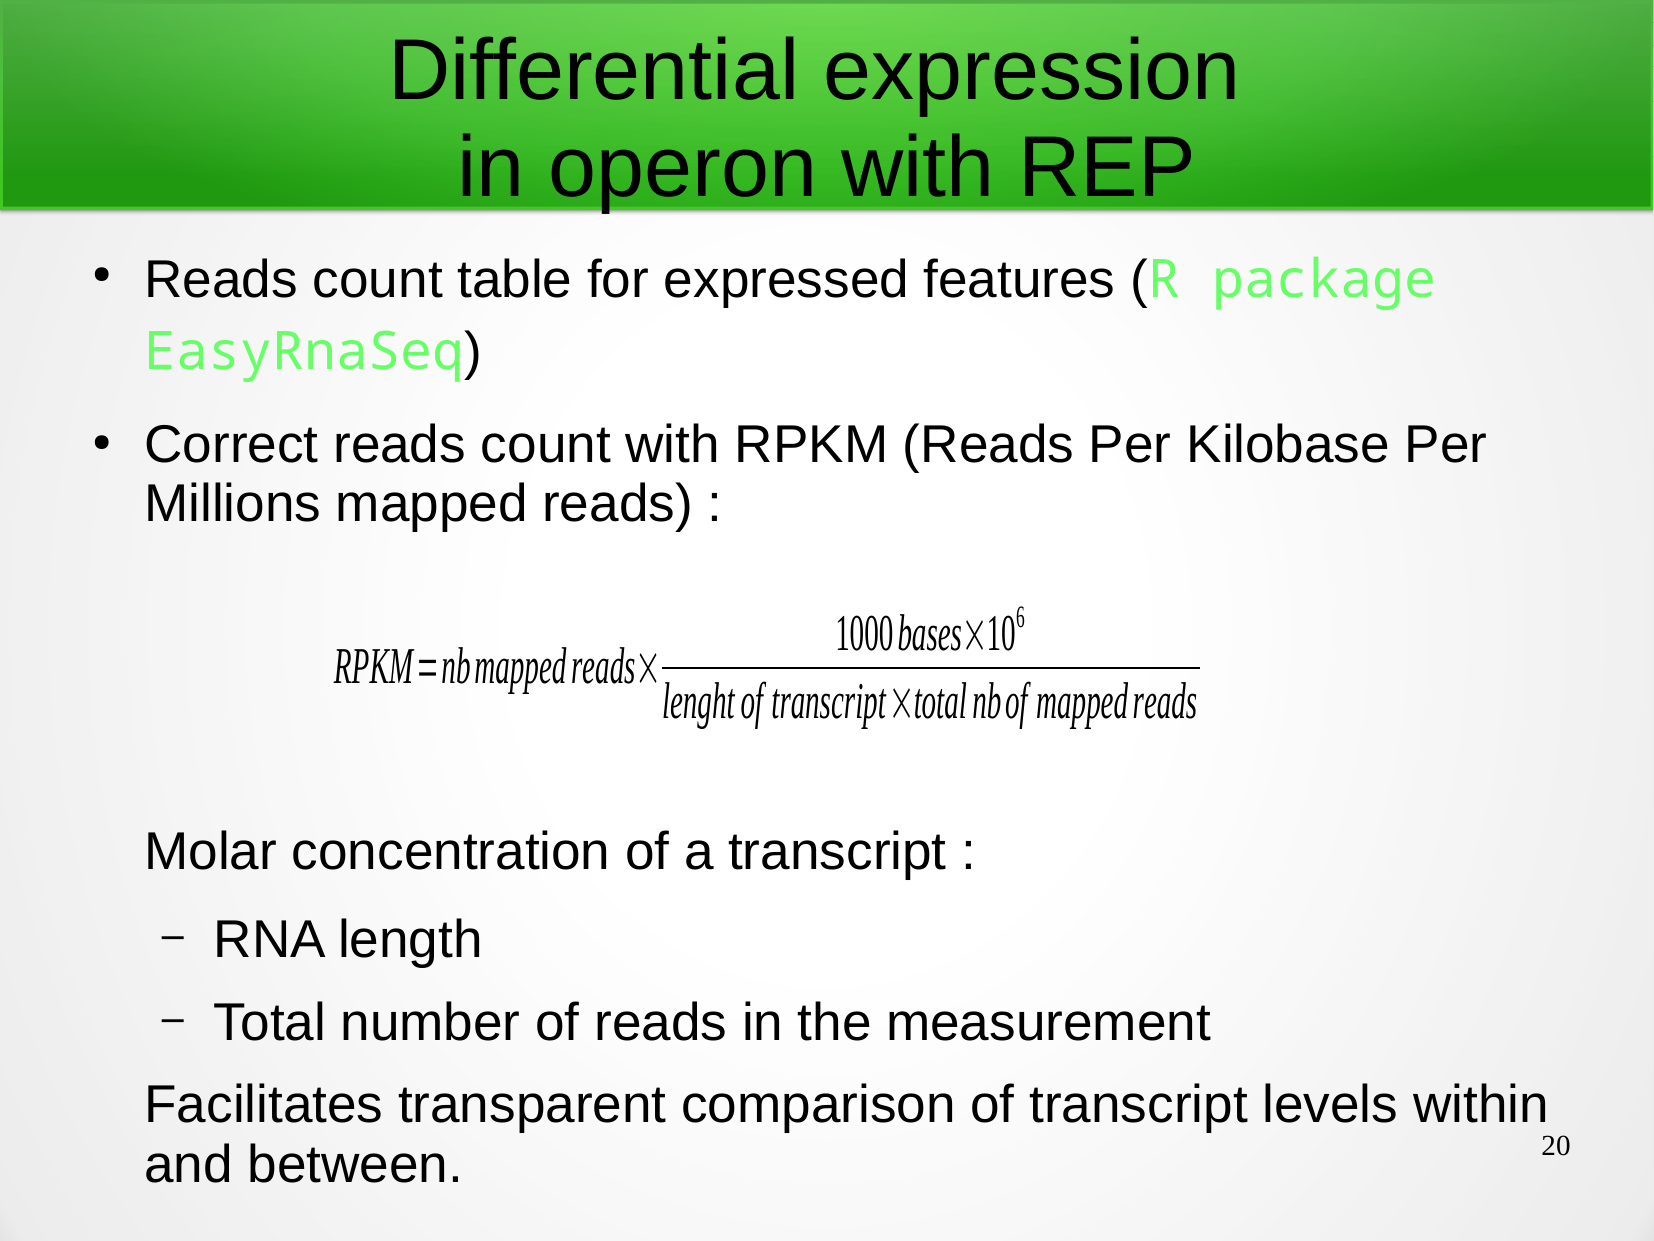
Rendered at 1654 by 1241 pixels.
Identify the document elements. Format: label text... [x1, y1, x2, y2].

chart [324, 598, 1208, 729]
list Reads count table for expressed features (R package EasyRnaSeq) Correct reads count with RPKM (Reads Per Kilobase Per Millions mapped reads) : Molar concentration of a transcript : RNA length Total number of reads in the measurement Facilitates transparent comparison of transcript levels within and between. [75, 240, 1564, 1201]
title Differential expression in operon with REP [82, 21, 1571, 215]
